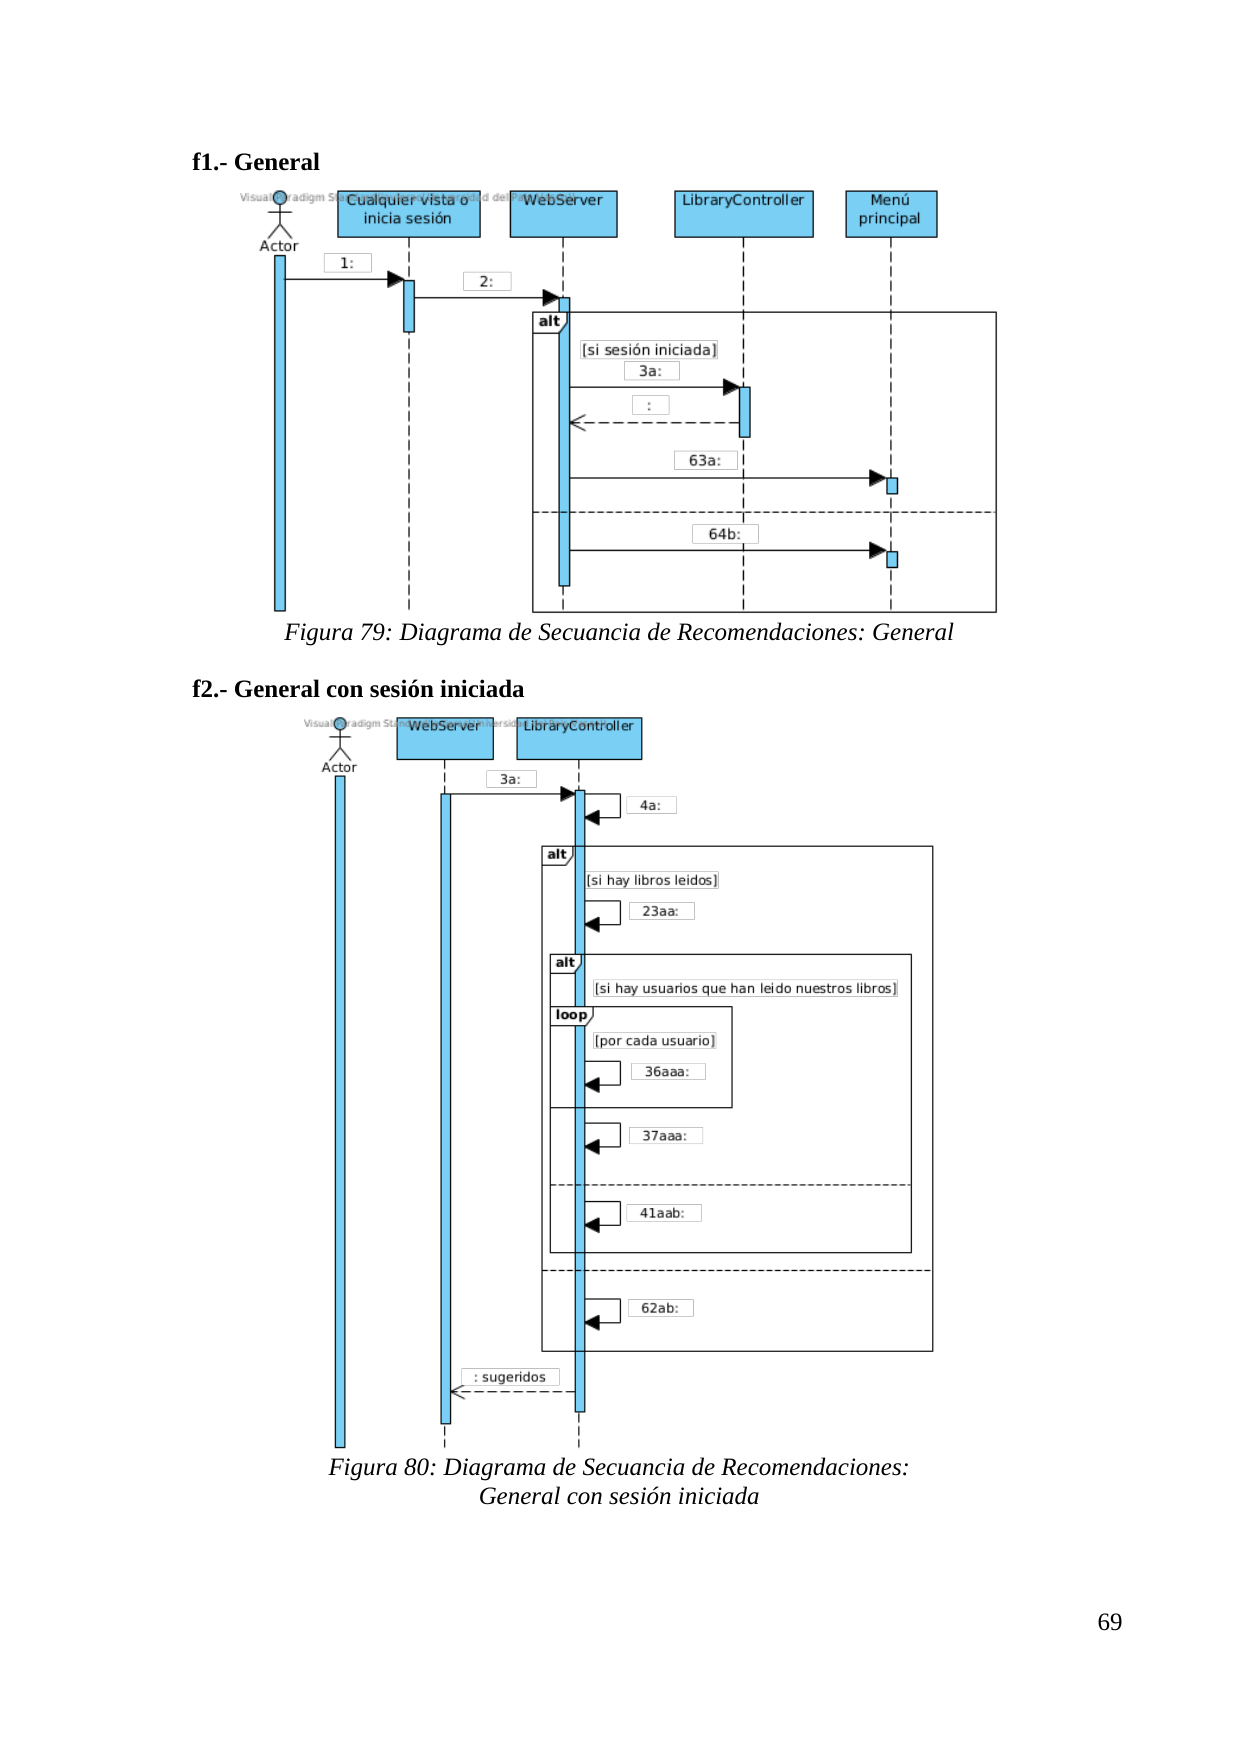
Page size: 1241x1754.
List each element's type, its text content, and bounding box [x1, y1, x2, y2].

text Figura 79: Diagrama de Secuancia de Recomendaciones: General [212, 617, 1029, 646]
text Figura 80: Diagrama de Secuancia de Recomendaciones: General con sesión iniciada [304, 1453, 936, 1510]
subtitle f1.- General [118, 147, 1122, 176]
picture [304, 715, 937, 1453]
subtitle f2.- General con sesión iniciada [118, 674, 1122, 703]
picture [240, 188, 1001, 617]
